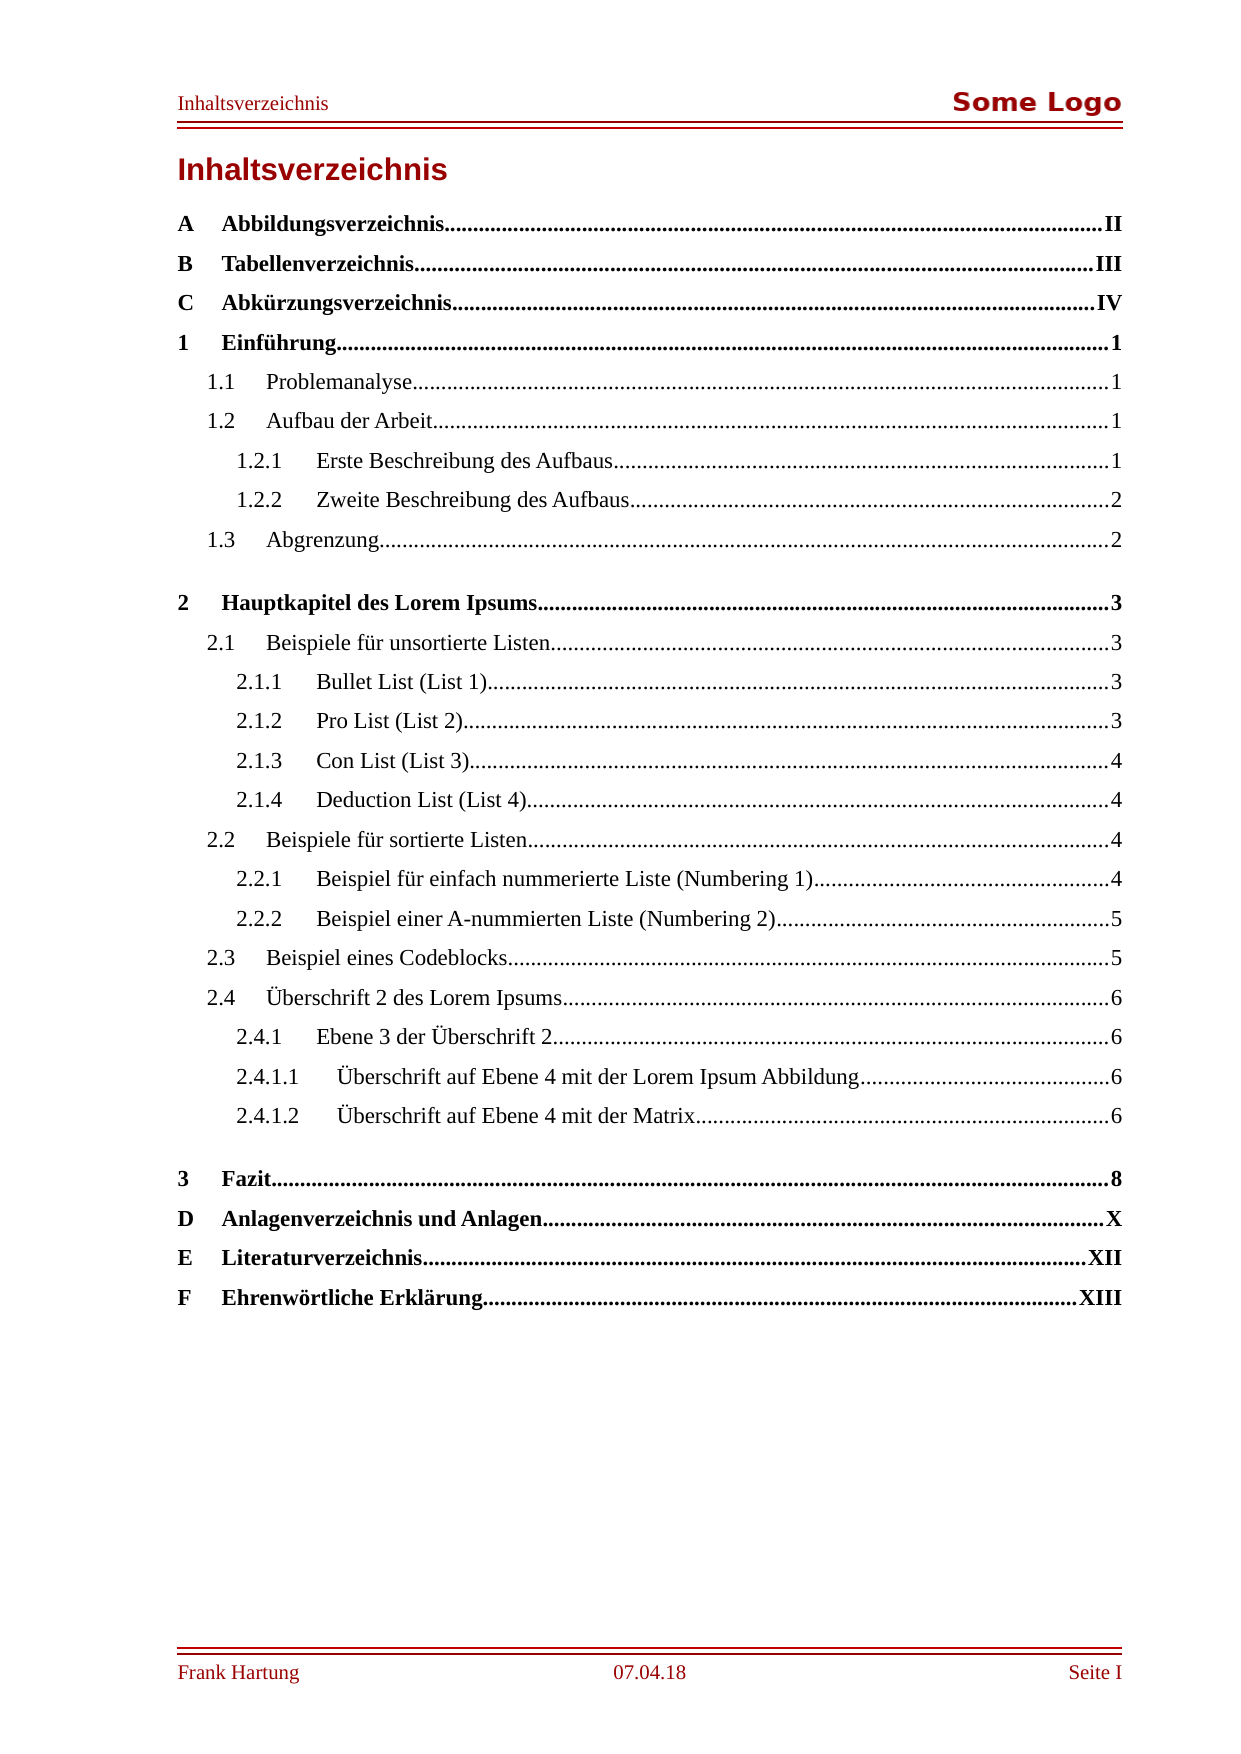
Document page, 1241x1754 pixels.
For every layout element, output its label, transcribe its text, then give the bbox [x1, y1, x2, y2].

text 1.2.2 Zweite Beschreibung des Aufbaus 2 [236, 486, 1122, 513]
text 1.1 Problemanalyse 1 [207, 368, 1122, 394]
text 2.1.4 Deduction List (List 4) 4 [236, 786, 1122, 813]
text 2.4.1.1 Überschrift auf Ebene 4 mit der Lorem Ipsum Abbildung 6 [236, 1063, 1122, 1089]
text E Literaturverzeichnis XII [177, 1244, 1122, 1271]
text 2.4.1.2 Überschrift auf Ebene 4 mit der Matrix 6 [236, 1102, 1122, 1129]
text 3 Fazit 8 [177, 1165, 1122, 1192]
text 2.4 Überschrift 2 des Lorem Ipsums 6 [207, 984, 1122, 1010]
text 2.1 Beispiele für unsortierte Listen 3 [207, 628, 1122, 655]
picture [951, 88, 1123, 118]
text 2.2.1 Beispiel für einfach nummerierte Liste (Numbering 1) 4 [236, 865, 1122, 892]
text A Abbildungsverzeichnis II [177, 210, 1122, 236]
text 2.1.2 Pro List (List 2) 3 [236, 707, 1122, 734]
text 2.1.1 Bullet List (List 1) 3 [236, 668, 1122, 694]
text 1.2 Aufbau der Arbeit 1 [207, 407, 1122, 434]
text F Ehrenwörtliche Erklärung XIII [177, 1284, 1122, 1310]
text 2 Hauptkapitel des Lorem Ipsums 3 [177, 589, 1122, 615]
text 2.2 Beispiele für sortierte Listen 4 [207, 826, 1122, 852]
text B Tabellenverzeichnis III [177, 249, 1122, 276]
text D Anlagenverzeichnis und Anlagen X [177, 1205, 1122, 1231]
text 1 Einführung 1 [177, 328, 1122, 355]
text C Abkürzungsverzeichnis IV [177, 289, 1122, 315]
text 2.4.1 Ebene 3 der Überschrift 2 6 [236, 1023, 1122, 1050]
text 1.3 Abgrenzung 2 [207, 526, 1122, 552]
text 2.1.3 Con List (List 3) 4 [236, 747, 1122, 773]
subtitle Inhaltsverzeichnis [177, 151, 1122, 186]
text 2.2.2 Beispiel einer A-nummierten Liste (Numbering 2) 5 [236, 905, 1122, 931]
text 2.3 Beispiel eines Codeblocks 5 [207, 944, 1122, 971]
text 1.2.1 Erste Beschreibung des Aufbaus 1 [236, 447, 1122, 473]
